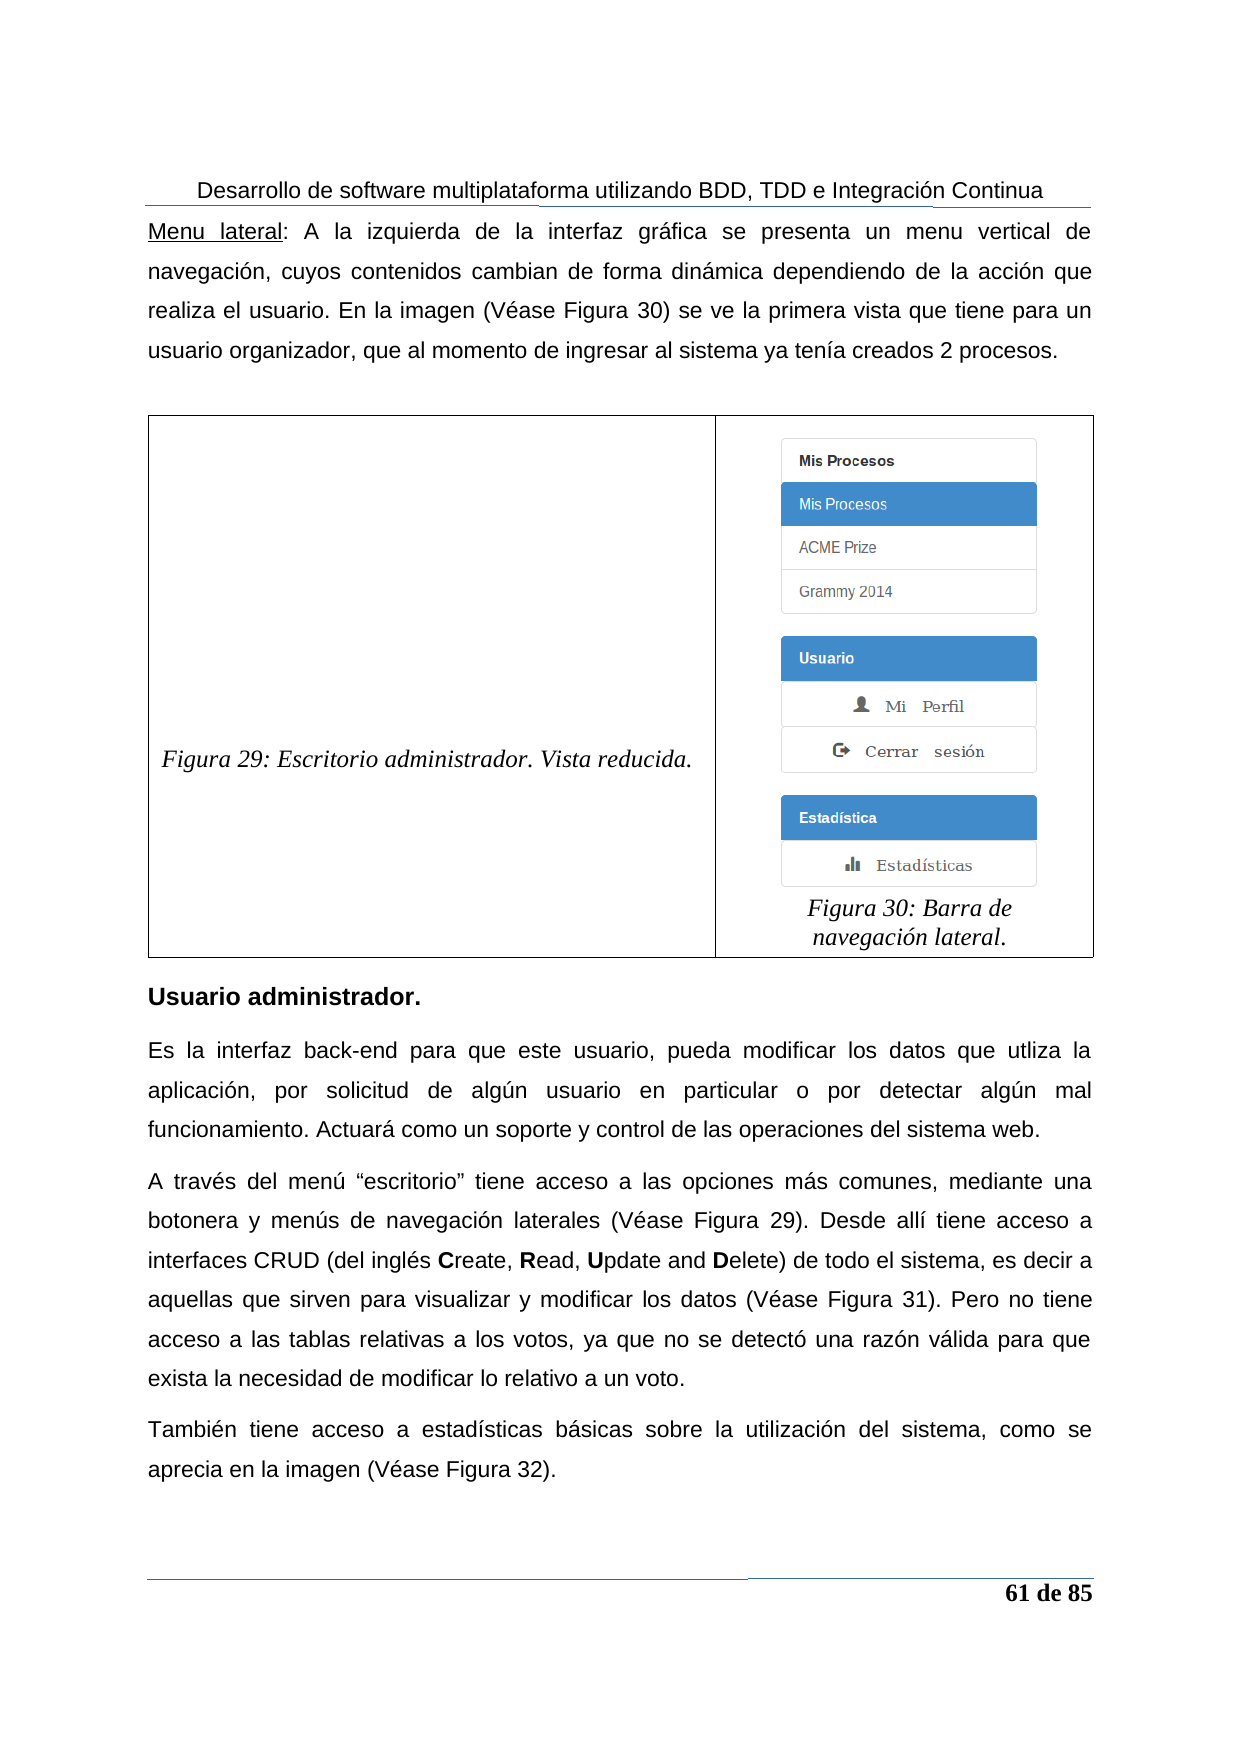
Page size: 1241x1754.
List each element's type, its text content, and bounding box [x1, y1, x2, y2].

table_header [716, 434, 774, 893]
picture [774, 433, 1045, 894]
text Es la interfaz back-end para que este usuario, pueda modificar los datos que utliza la aplicación, por solicitud de algún usuario en particular o por detectar algún mal funcionamiento. Actuará como un soporte y control de las operaciones del sistema web. [148, 1037, 1093, 1143]
table_header [716, 416, 1093, 433]
text A través del menú “escritorio” tiene acceso a las opciones más comunes, mediante una botonera y menús de navegación laterales (Véase Figura 29). Desde allí tiene acceso a interfaces CRUD (del inglés Create, Read, Update and Delete) de todo el sistema, es decir a aquellas que sirven para visualizar y modificar los datos (Véase Figura 31). Pero no tiene acceso a las tablas relativas a los votos, ya que no se detectó una razón válida para que exista la necesidad de modificar lo relativo a un voto. [148, 1168, 1093, 1391]
table_header [149, 416, 715, 957]
text También tiene acceso a estadísticas básicas sobre la utilización del sistema, como se aprecia en la imagen (Véase Figura 32). [148, 1416, 1093, 1482]
text Menu lateral: A la izquierda de la interfaz gráfica se presenta un menu vertical de navegación, cuyos contenidos cambian de forma dinámica dependiendo de la acción que realiza el usuario. En la imagen (Véase Figura 30) se ve la primera vista que tiene para un usuario organizador, que al momento de ingresar al sistema ya tenía creados 2 procesos. [148, 218, 1093, 363]
subtitle Usuario administrador. [148, 982, 1093, 1011]
table_header [716, 894, 1093, 957]
table_header [1045, 434, 1093, 893]
